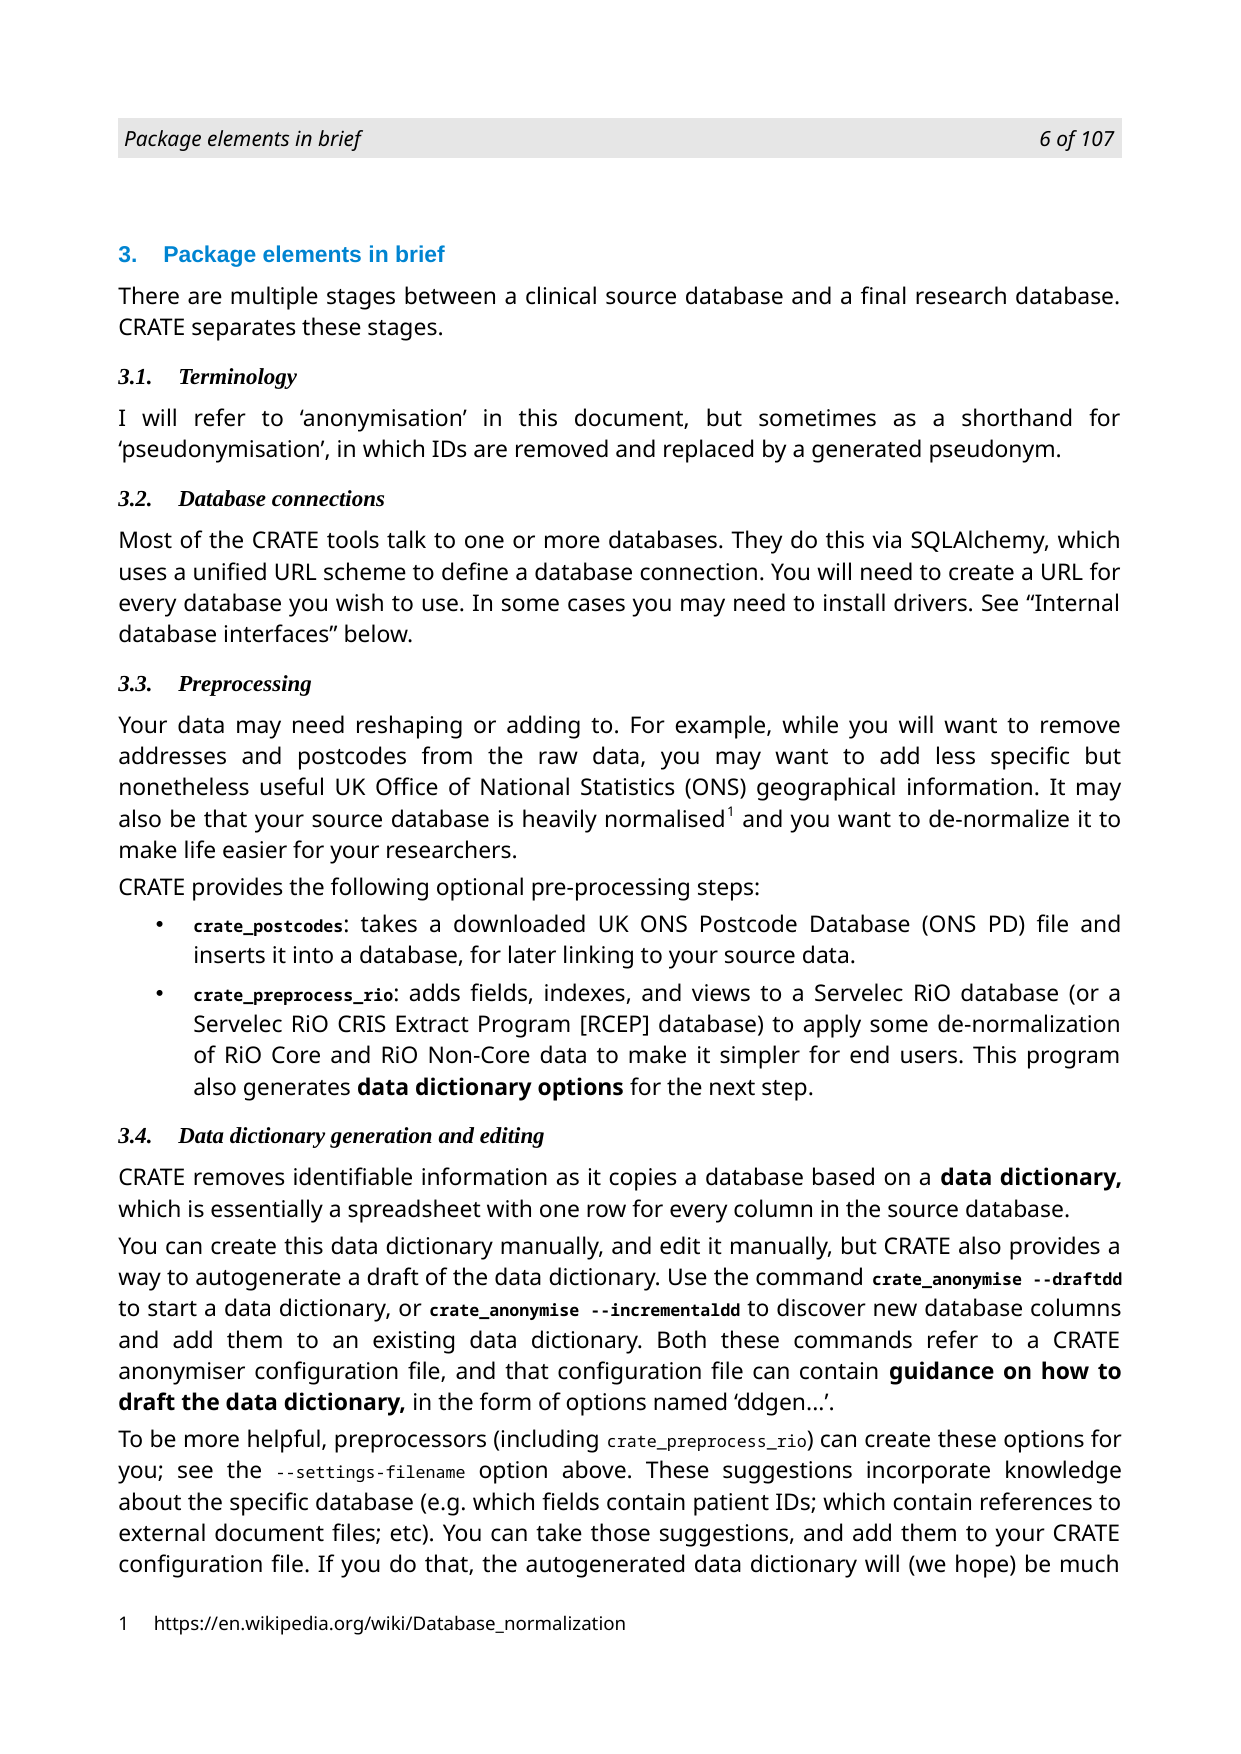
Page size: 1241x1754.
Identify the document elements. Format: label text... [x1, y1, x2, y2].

list crate_postcodes: takes a downloaded UK ONS Postcode Database (ONS PD) file and inserts it into a database, for later linking to your source data. [156, 908, 1122, 971]
list crate_preprocess_rio: adds fields, indexes, and views to a Servelec RiO database (or a Servelec RiO CRIS Extract Program [RCEP] database) to apply some de-normalization of RiO Core and RiO Non-Core data to make it simpler for end users. This program also generates data dictionary options for the next step. [156, 977, 1122, 1102]
text CRATE provides the following optional pre-processing steps: [118, 871, 1122, 902]
text CRATE removes identifiable information as it copies a database based on a data dictionary, which is essentially a spreadsheet with one row for every column in the source database. [118, 1161, 1122, 1224]
subtitle Terminology [118, 363, 1122, 389]
text Your data may need reshaping or adding to. For example, while you will want to remove addresses and postcodes from the raw data, you may want to add less specific but nonetheless useful UK Office of National Statistics (ONS) geographical information. It may also be that your source database is heavily normalised and you want to de-normalize it to make life easier for your researchers. [118, 709, 1122, 865]
text To be more helpful, preprocessors (including crate_preprocess_rio) can create these options for you; see the --settings-filename option above. These suggestions incorporate knowledge about the specific database (e.g. which fields contain patient IDs; which contain references to external document files; etc). You can take those suggestions, and add them to your CRATE configuration file. If you do that, the autogenerated data dictionary will (we hope) be much [118, 1423, 1122, 1579]
text Most of the CRATE tools talk to one or more databases. They do this via SQLAlchemy, which uses a unified URL scheme to define a database connection. You will need to create a URL for every database you wish to use. In some cases you may need to install drivers. See “Internal database interfaces” below. [118, 524, 1122, 649]
subtitle Database connections [118, 485, 1122, 512]
subtitle Package elements in brief [118, 241, 1122, 267]
text There are multiple stages between a clinical source database and a final research database. CRATE separates these stages. [118, 280, 1122, 342]
text I will refer to ‘anonymisation’ in this document, but sometimes as a shorthand for ‘pseudonymisation’, in which IDs are removed and replaced by a generated pseudonym. [118, 402, 1122, 464]
subtitle Preprocessing [118, 670, 1122, 696]
text https://en.wikipedia.org/wiki/Database_normalization [118, 1610, 1122, 1636]
text You can create this data dictionary manually, and edit it manually, but CRATE also provides a way to autogenerate a draft of the data dictionary. Use the command crate_anonymise --draftdd to start a data dictionary, or crate_anonymise --incrementaldd to discover new database columns and add them to an existing data dictionary. Both these commands refer to a CRATE anonymiser configuration file, and that configuration file can contain guidance on how to draft the data dictionary, in the form of options named ‘ddgen...’. [118, 1230, 1122, 1417]
subtitle Data dictionary generation and editing [118, 1122, 1122, 1149]
